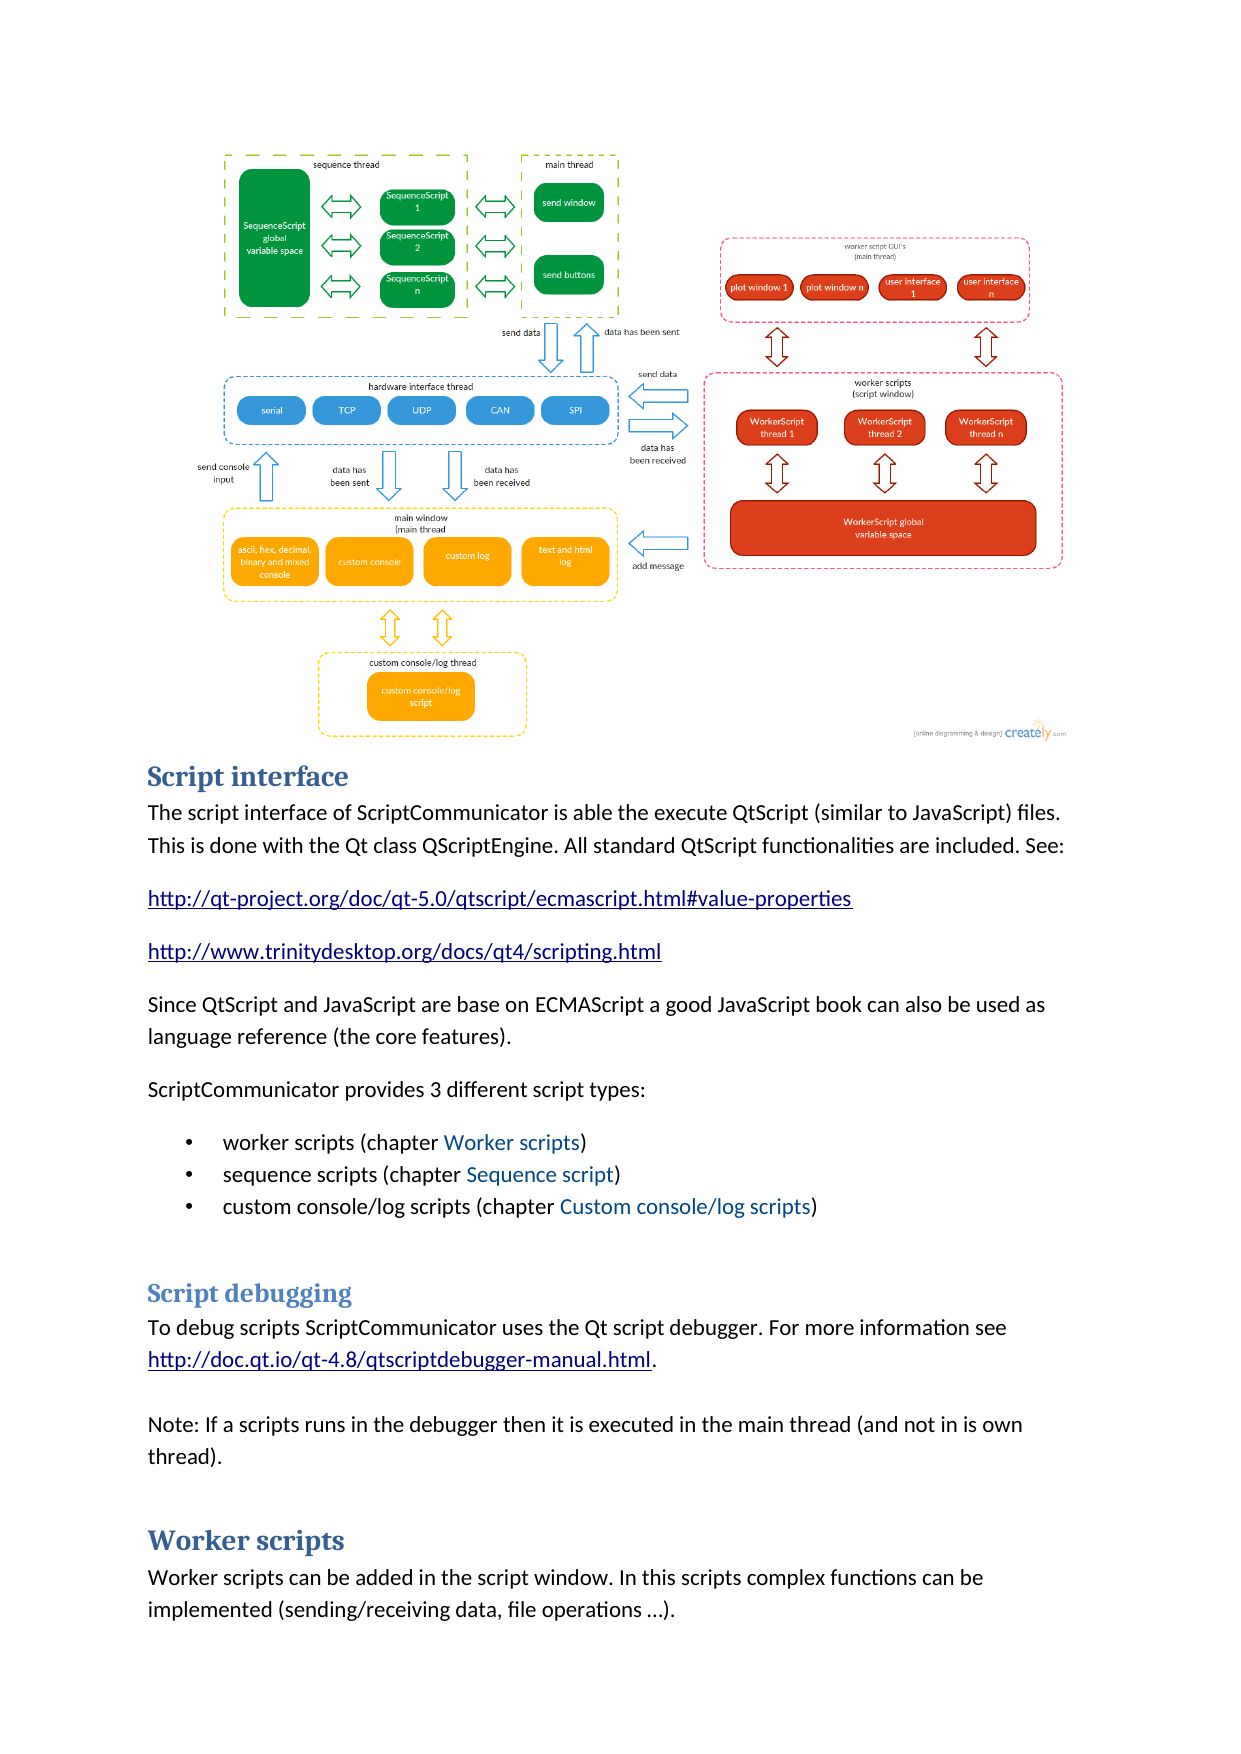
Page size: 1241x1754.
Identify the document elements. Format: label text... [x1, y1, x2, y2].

subtitle Worker scripts [148, 1524, 1093, 1558]
subtitle Script interface [148, 760, 1093, 793]
picture [171, 147, 1069, 743]
text Since QtScript and JavaScript are base on ECMAScript a good JavaScript book can also be used as language reference (the core features). [148, 990, 1093, 1050]
text ScriptCommunicator provides 3 different script types: [148, 1075, 1093, 1103]
subtitle Script debugging [148, 1278, 1093, 1309]
list custom console/log scripts (chapter Custom console/log scripts) [185, 1192, 1093, 1220]
text Note: If a scripts runs in the debugger then it is executed in the main thread (and not in is own thread). [148, 1410, 1093, 1470]
text The script interface of ScriptCommunicator is able the execute QtScript (similar to JavaScript) files. This is done with the Qt class QScriptEngine. All standard QtScript functionalities are included. See: [148, 798, 1093, 859]
list worker scripts (chapter Worker scripts) [185, 1128, 1093, 1156]
text Worker scripts can be added in the script window. In this scripts complex functions can be implemented (sending/receiving data, file operations …). [148, 1563, 1093, 1623]
text http://www.trinitydesktop.org/docs/qt4/scripting.html [148, 937, 1093, 965]
text To debug scripts ScriptCommunicator uses the Qt script debugger. For more information see http://doc.qt.io/qt-4.8/qtscriptdebugger-manual.html. [148, 1313, 1093, 1373]
text http://qt-project.org/doc/qt-5.0/qtscript/ecmascript.html#value-properties [148, 884, 1093, 912]
list sequence scripts (chapter Sequence script) [185, 1160, 1093, 1188]
